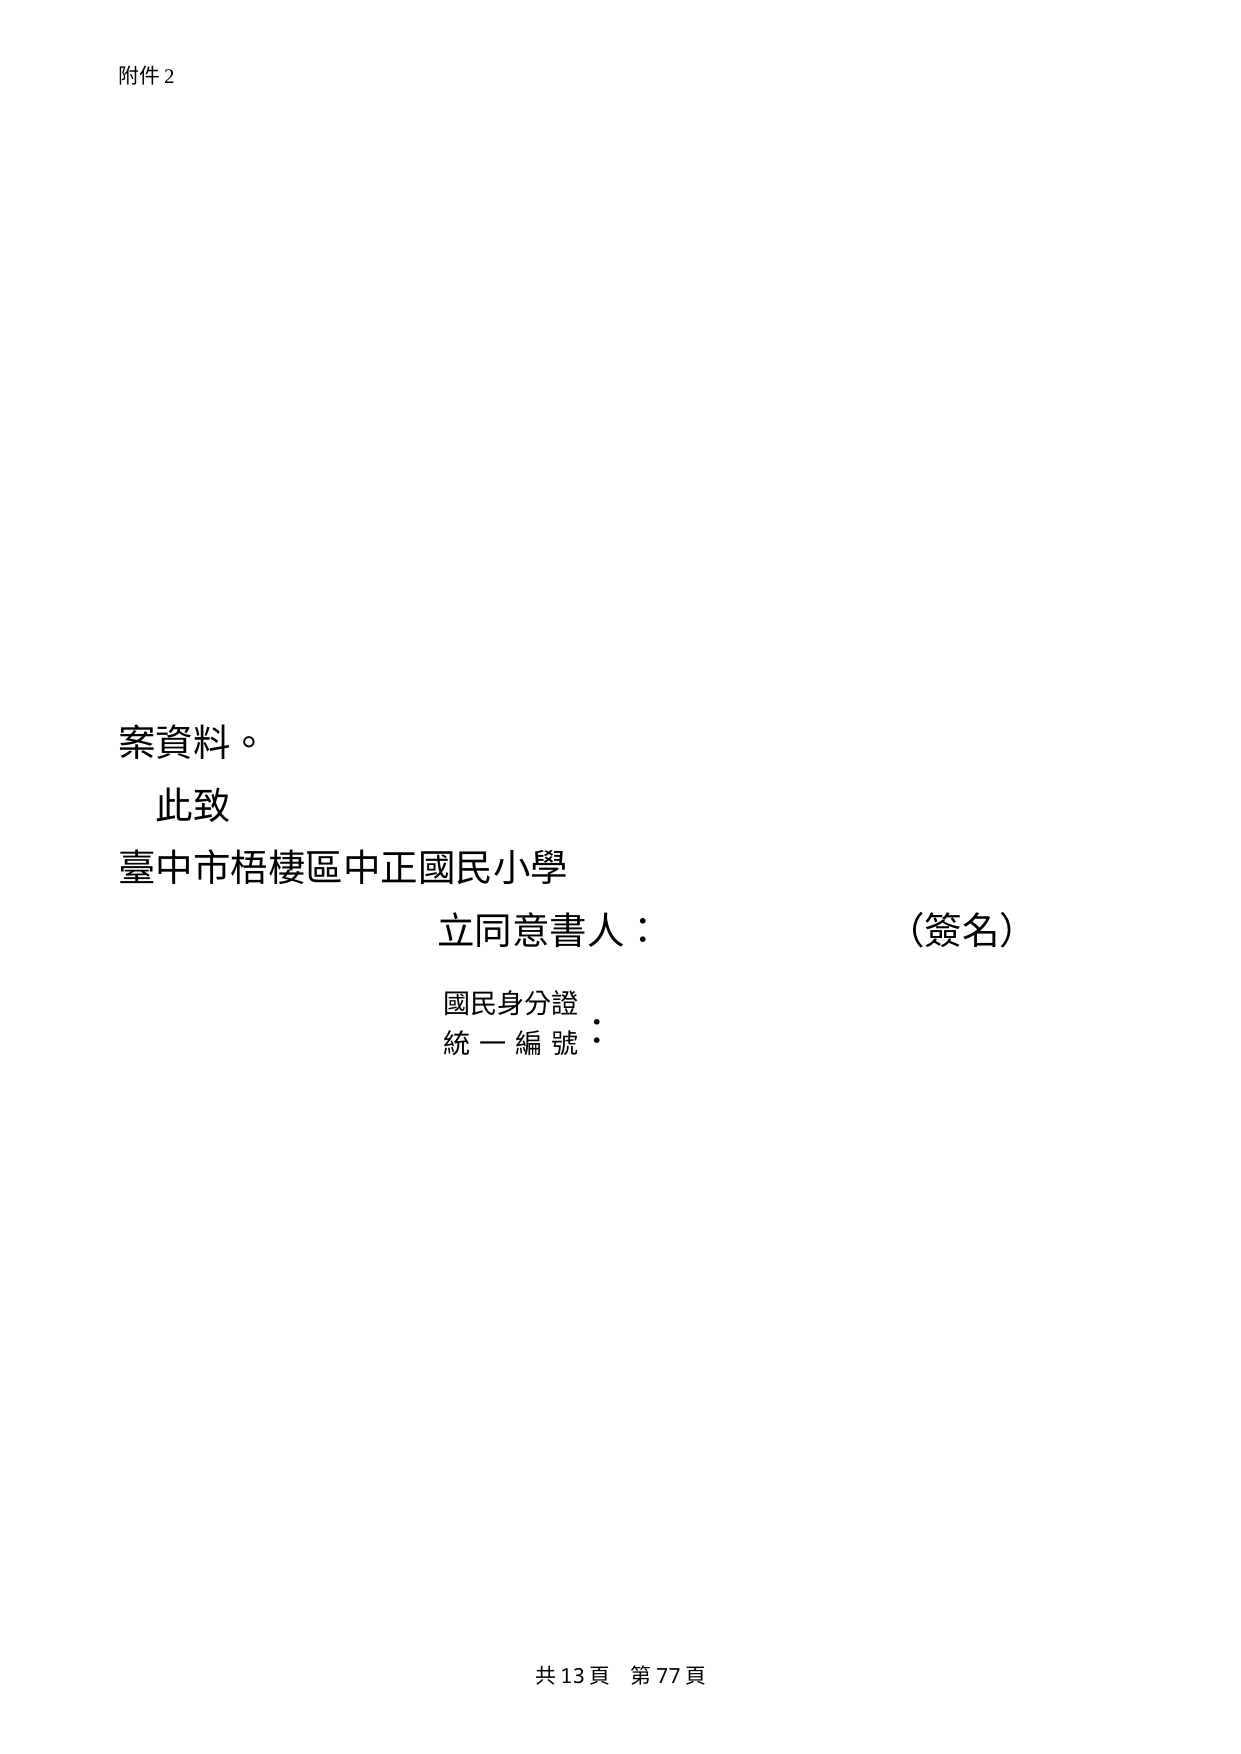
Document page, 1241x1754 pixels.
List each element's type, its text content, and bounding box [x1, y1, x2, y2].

text 此致 [118, 761, 1122, 824]
text 立同意書人： （簽名） [118, 886, 1122, 949]
text 案資料。 [118, 699, 1122, 761]
text 國民身分證統一編號： [118, 949, 1122, 1074]
text 臺中市梧棲區中正國民小學 [118, 824, 1122, 886]
